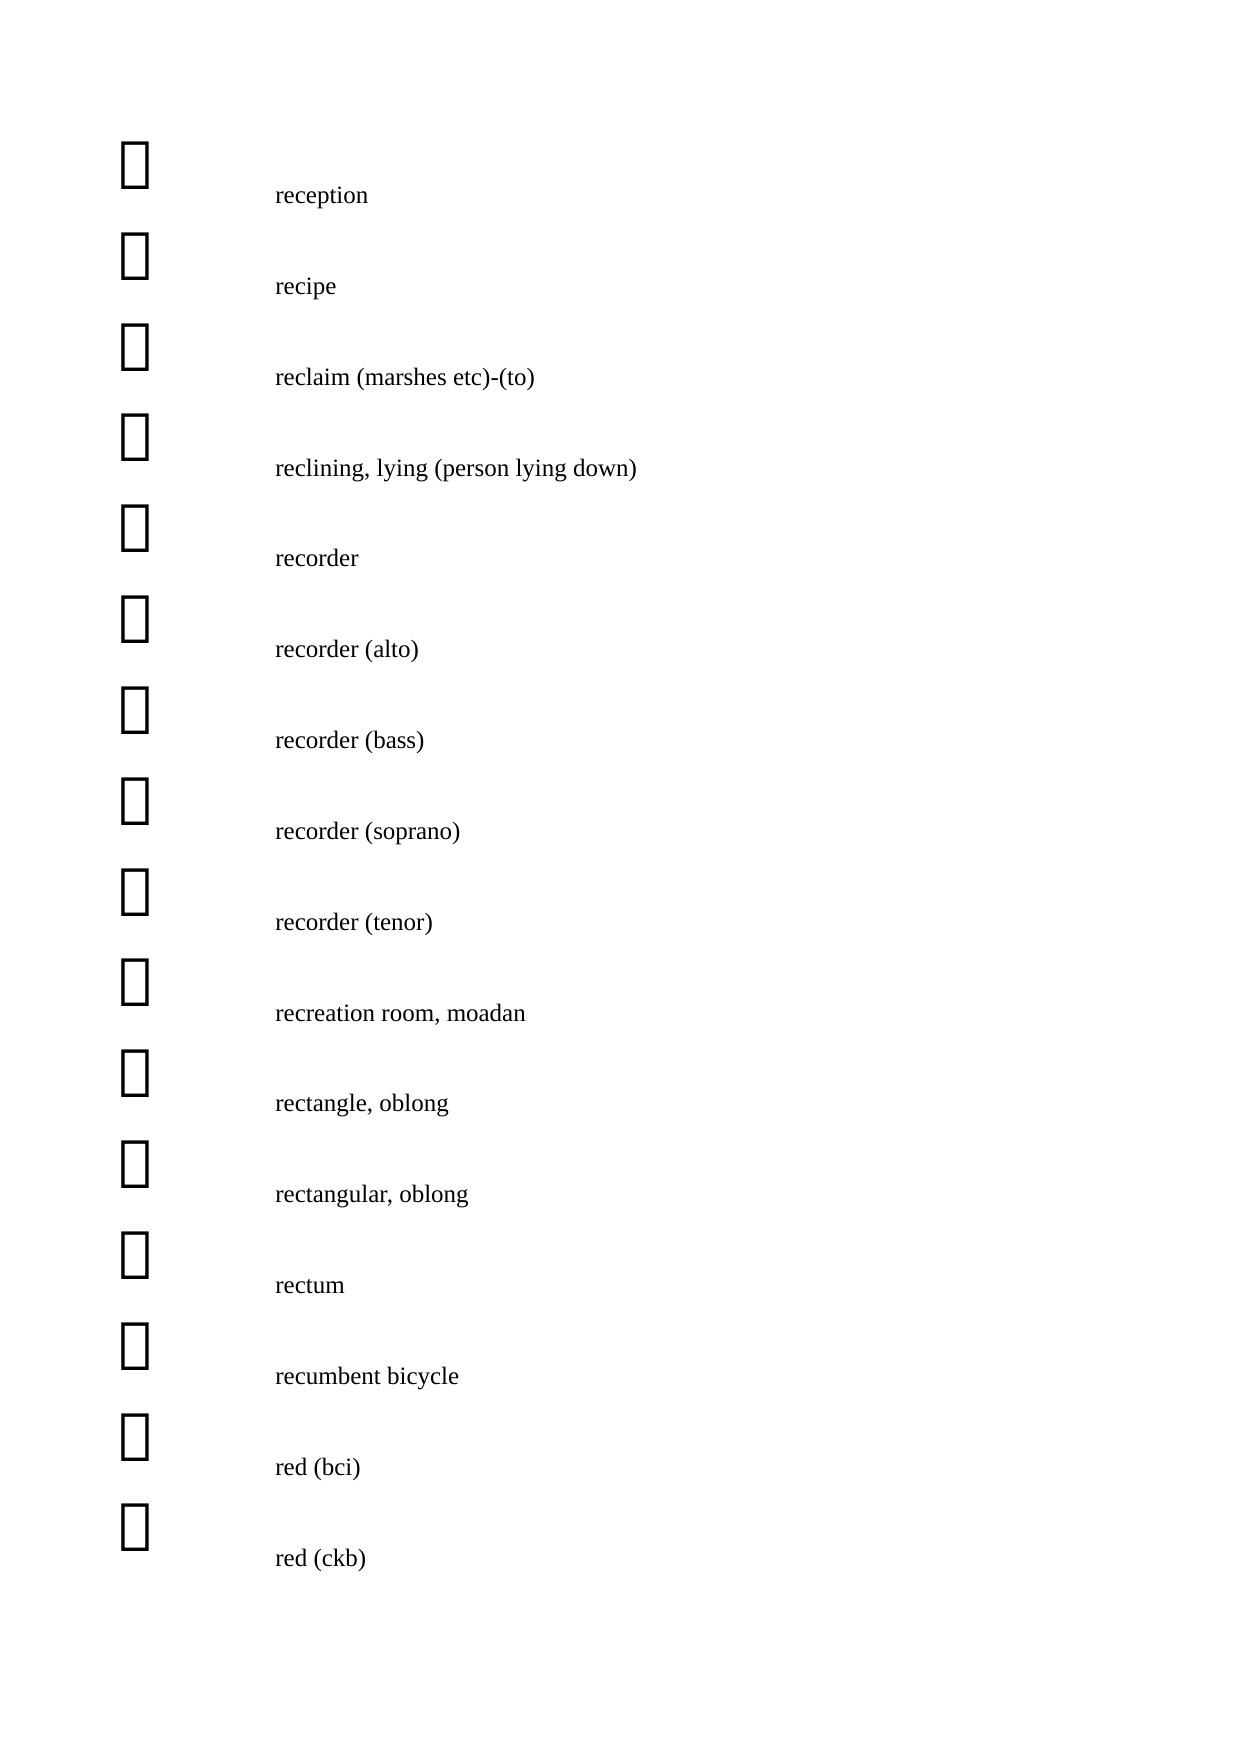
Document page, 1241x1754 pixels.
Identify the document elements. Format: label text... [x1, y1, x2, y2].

table_cell recorder (alto) [275, 572, 949, 663]
table_cell recorder (tenor) [275, 845, 949, 936]
table_cell  [115, 1208, 275, 1299]
table_cell red (bci) [275, 1390, 949, 1481]
table_cell rectum [275, 1208, 949, 1299]
table_cell  [115, 1117, 275, 1208]
table_cell  [115, 481, 275, 572]
table_cell rectangle, oblong [275, 1026, 949, 1117]
table_cell  [115, 663, 275, 754]
table_cell  [115, 1390, 275, 1481]
table_cell  [115, 391, 275, 481]
table_cell recorder (soprano) [275, 754, 949, 845]
table_cell  [115, 1299, 275, 1390]
table_cell  [115, 572, 275, 663]
table_cell  [115, 300, 275, 391]
table_cell recreation room, moadan [275, 936, 949, 1026]
table_cell recumbent bicycle [275, 1299, 949, 1390]
table_cell recorder (bass) [275, 663, 949, 754]
table_cell  [115, 1026, 275, 1117]
table_cell  [115, 209, 275, 300]
table_cell rectangular, oblong [275, 1117, 949, 1208]
table_cell  [115, 845, 275, 936]
table_cell reclaim (marshes etc)-(to) [275, 300, 949, 391]
table_cell recorder [275, 481, 949, 572]
table_cell  [115, 118, 275, 209]
table_cell  [115, 754, 275, 845]
table_cell reception [275, 118, 949, 209]
table_cell  [115, 1481, 275, 1571]
table_cell reclining, lying (person lying down) [275, 391, 949, 481]
table_cell recipe [275, 209, 949, 300]
table_cell red (ckb) [275, 1481, 949, 1571]
table_cell  [115, 936, 275, 1026]
